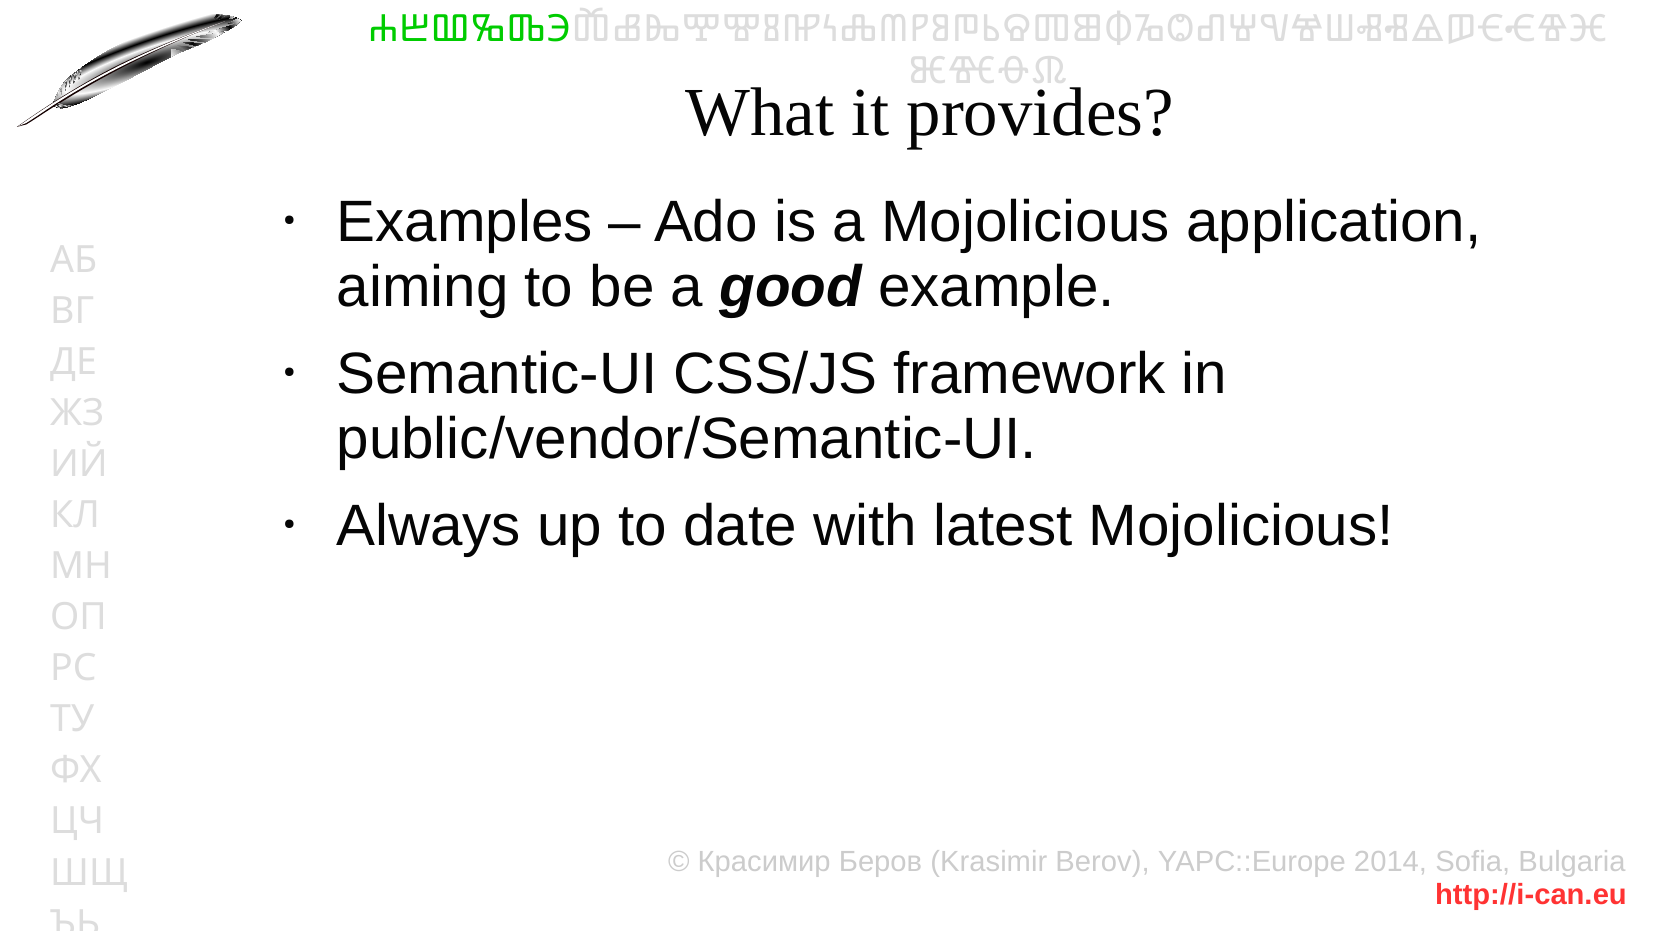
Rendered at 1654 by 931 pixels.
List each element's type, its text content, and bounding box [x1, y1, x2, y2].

title What it provides? [265, 35, 1595, 188]
list Examples – Ado is a Mojolicious application, aiming to be a good example. Semantic-UI CSS/JS framework in public/vendor/Semantic-UI. Always up to date with latest Mojolicious! [265, 188, 1595, 827]
